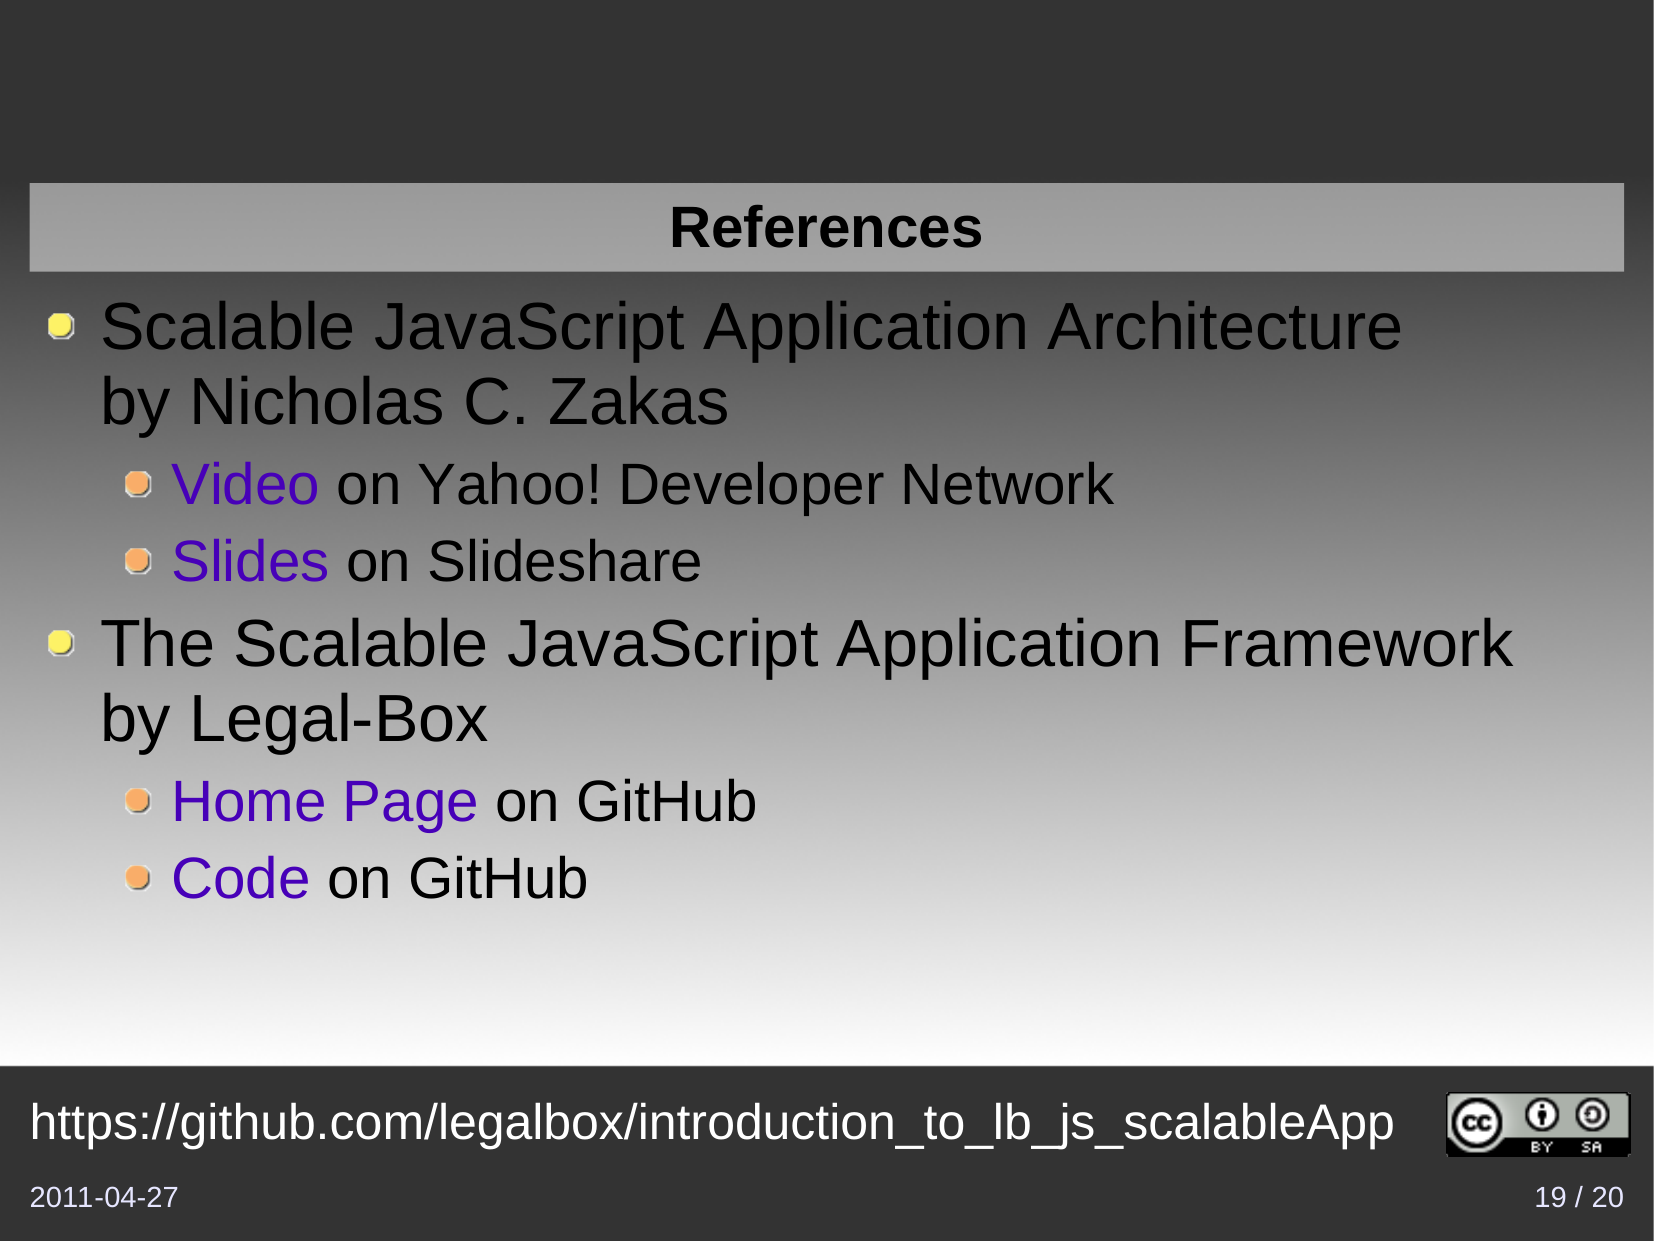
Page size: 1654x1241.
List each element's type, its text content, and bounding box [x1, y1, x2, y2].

text_box https://github.com/legalbox/introduction_to_lb_js_scalableApp [29, 1094, 1418, 1151]
picture [0, 0, 1654, 1241]
title References [29, 183, 1625, 272]
list Scalable JavaScript Application Architecture by Nicholas C. Zakas Video on Yahoo! Developer Network Slides on Slideshare The Scalable JavaScript Application Framework by Legal-Box Home Page on GitHub Code on GitHub [29, 289, 1625, 1058]
